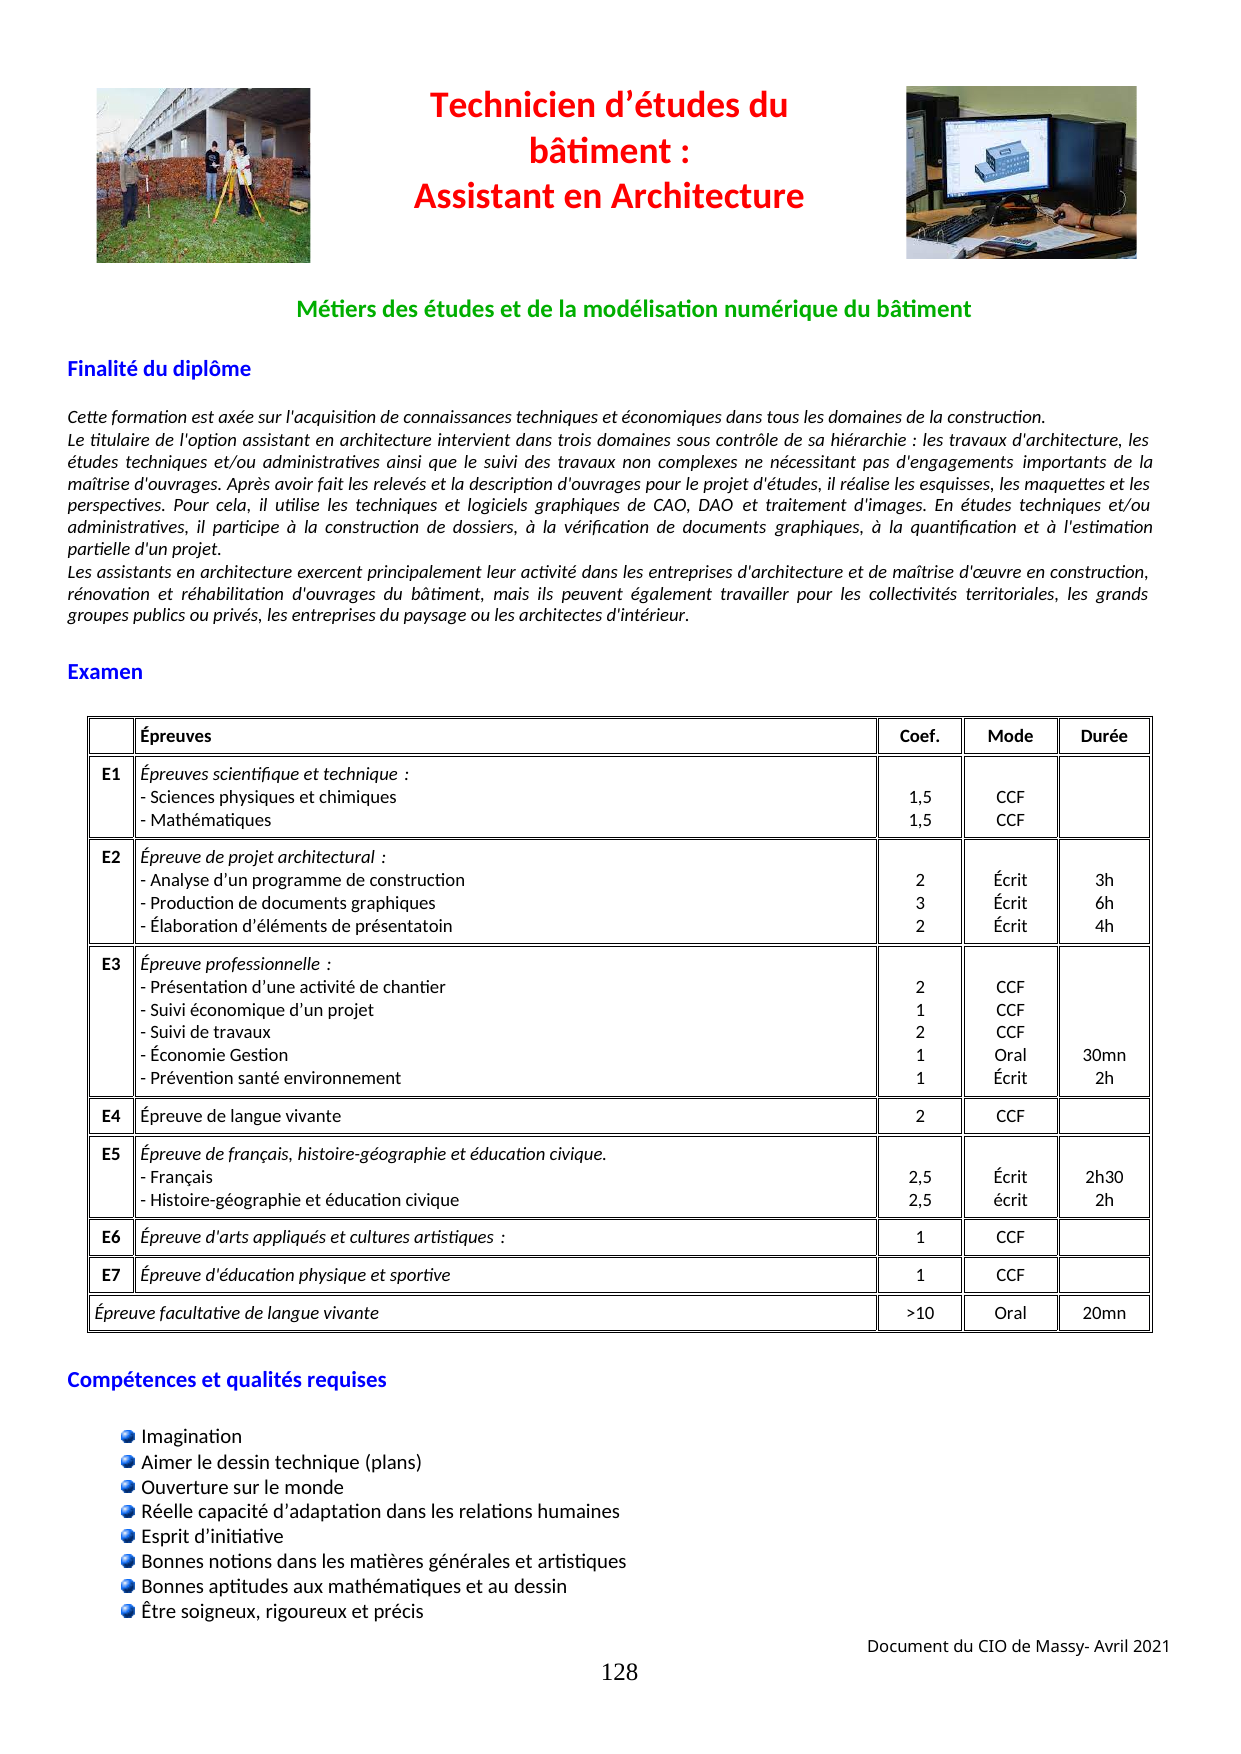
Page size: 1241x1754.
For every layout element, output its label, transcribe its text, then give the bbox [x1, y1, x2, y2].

list Bonnes notions dans les matières générales et artistiques [121, 1549, 1171, 1573]
picture [121, 1554, 135, 1568]
subtitle Métiers des études et de la modélisation numérique du bâtiment [97, 293, 1171, 324]
table_cell E2 [90, 840, 133, 943]
table_cell 2,5 2,5 [879, 1137, 961, 1217]
table_header [90, 719, 133, 753]
table_cell E1 [90, 757, 133, 837]
table_cell 2 [879, 1099, 961, 1133]
table_header Coef. [879, 719, 961, 753]
subtitle Cette formation est axée sur l'acquisition de connaissances techniques et économiques dans tous les domaines de la construction. [67, 405, 1153, 428]
table_cell Écrit écrit [965, 1137, 1057, 1217]
table_cell Épreuve de projet architectural : - Analyse d’un programme de construction - Production de documents graphiques - Élaboration d’éléments de présentatoin [136, 840, 876, 943]
table_cell CCF [965, 1258, 1057, 1292]
picture [121, 1529, 135, 1543]
table_cell 1 [879, 1258, 961, 1292]
table_cell 30mn 2h [1060, 947, 1149, 1096]
table_cell Écrit Écrit Écrit [965, 840, 1057, 943]
picture [121, 1455, 135, 1468]
table_cell E4 [90, 1099, 133, 1133]
table_cell [1060, 1258, 1149, 1292]
list Réelle capacité d’adaptation dans les relations humaines [121, 1499, 1171, 1524]
table_cell >10 [879, 1296, 961, 1330]
table_cell [1060, 1220, 1149, 1254]
table_cell 1 [879, 1220, 961, 1254]
table_cell CCF CCF [965, 757, 1057, 837]
table_cell E7 [90, 1258, 133, 1292]
list Ouverture sur le monde [121, 1474, 1171, 1499]
table_cell 2 3 2 [879, 840, 961, 943]
table_cell 1,5 1,5 [879, 757, 961, 837]
table_cell CCF [965, 1099, 1057, 1133]
table_cell Épreuve de français, histoire-géographie et éducation civique. - Français - Histoire-géographie et éducation civique [136, 1137, 876, 1217]
table_cell E3 [90, 947, 133, 1096]
list Bonnes aptitudes aux mathématiques et au dessin [121, 1573, 1171, 1598]
picture [96, 88, 311, 263]
picture [121, 1579, 135, 1593]
text Le titulaire de l'option assistant en architecture intervient dans trois domaines sous contrôle de sa hiérarchie : les travaux d'architecture, les études techniques et/ou administratives ainsi que le suivi des travaux non complexes ne nécessitant pas d'engagements importants de la maîtrise d'ouvrages. Après avoir fait les relevés et la description d'ouvrages pour le projet d'études, il réalise les esquisses, les maquettes et les perspectives. Pour cela, il utilise les techniques et logiciels graphiques de CAO, DAO et traitement d'images. En études techniques et/ou administratives, il participe à la construction de dossiers, à la vérification de documents graphiques, à la quantification et à l'estimation partielle d'un projet. [67, 428, 1153, 560]
table_cell Épreuve facultative de langue vivante [90, 1296, 876, 1330]
table_cell [1060, 1099, 1149, 1133]
table_cell E6 [90, 1220, 133, 1254]
text Les assistants en architecture exercent principalement leur activité dans les entreprises d'architecture et de maîtrise d'œuvre en construction, rénovation et réhabilitation d'ouvrages du bâtiment, mais ils peuvent également travailler pour les collectivités territoriales, les grands groupes publics ou privés, les entreprises du paysage ou les architectes d'intérieur. [67, 560, 1153, 627]
table_cell 3h 6h 4h [1060, 840, 1149, 943]
table_cell Épreuves scientifique et technique : - Sciences physiques et chimiques - Mathématiques [136, 757, 876, 837]
table_cell 2h30 2h [1060, 1137, 1149, 1217]
table_cell E5 [90, 1137, 133, 1217]
table_header Mode [965, 719, 1057, 753]
table_cell Épreuve d'éducation physique et sportive [136, 1258, 876, 1292]
list Aimer le dessin technique (plans) [121, 1449, 1171, 1474]
table_header Durée [1060, 719, 1149, 753]
table_cell 20mn [1060, 1296, 1149, 1330]
table_cell Épreuve de langue vivante [136, 1099, 876, 1133]
table_cell CCF [965, 1220, 1057, 1254]
table_cell CCF CCF CCF Oral Écrit [965, 947, 1057, 1096]
picture [121, 1480, 135, 1493]
table_cell Épreuve professionnelle : - Présentation d’une activité de chantier - Suivi économique d’un projet - Suivi de travaux - Économie Gestion - Prévention santé environnement [136, 947, 876, 1096]
text Examen [67, 657, 1171, 685]
subtitle Finalité du diplôme [67, 354, 1171, 382]
text Compétences et qualités requises [67, 1365, 1171, 1393]
picture [121, 1505, 135, 1518]
list Imagination [121, 1424, 1171, 1449]
picture [121, 1604, 135, 1618]
table_cell Oral [965, 1296, 1057, 1330]
table_cell Épreuve d'arts appliqués et cultures artistiques : [136, 1220, 876, 1254]
list Être soigneux, rigoureux et précis [121, 1598, 1171, 1623]
picture [906, 86, 1137, 259]
picture [121, 1430, 135, 1443]
list Esprit d’initiative [121, 1524, 1171, 1549]
table_cell [1060, 757, 1149, 837]
table_header Épreuves [136, 719, 876, 753]
table_cell 2 1 2 1 1 [879, 947, 961, 1096]
